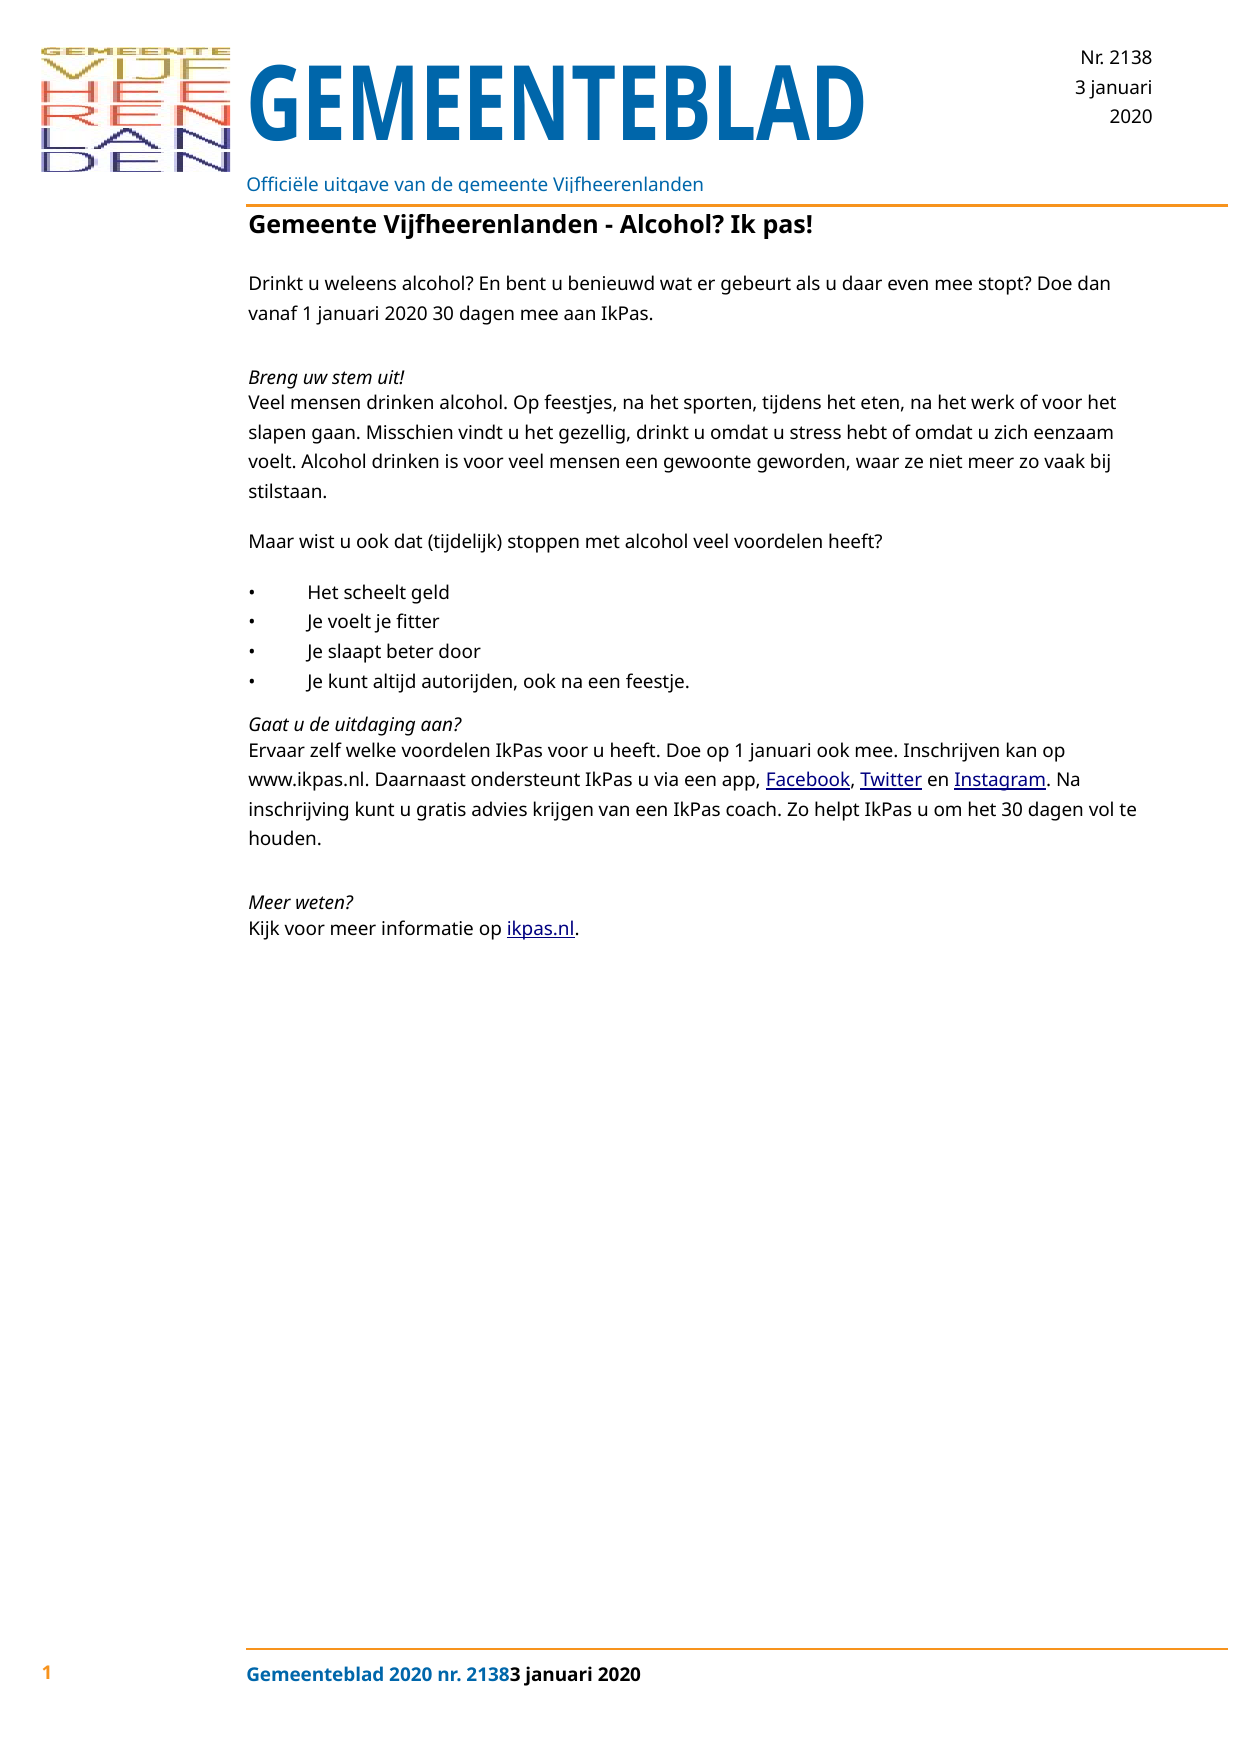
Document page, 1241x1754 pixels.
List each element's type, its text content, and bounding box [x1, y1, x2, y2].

text Veel mensen drinken alcohol. Op feestjes, na het sporten, tijdens het eten, na het werk of voor het slapen gaan. Misschien vindt u het gezellig, drinkt u omdat u stress hebt of omdat u zich eenzaam voelt. Alcohol drinken is voor veel mensen een gewoonte geworden, waar ze niet meer zo vaak bij stilstaan. [248, 389, 1152, 504]
text Kijk voor meer informatie op ikpas.nl. [248, 915, 1152, 941]
text Maar wist u ook dat (tijdelijk) stoppen met alcohol veel voordelen heeft? [248, 529, 1152, 554]
list Je kunt altijd autorijden, ook na een feestje. [248, 668, 1152, 694]
list Het scheelt geld [248, 579, 1152, 605]
text Breng uw stem uit! [248, 364, 1152, 389]
list Je voelt je fitter [248, 609, 1152, 634]
picture [41, 47, 231, 172]
text Meer weten? [248, 889, 1152, 915]
text Ervaar zelf welke voordelen IkPas voor u heeft. Doe op 1 januari ook mee. Inschrijven kan op www.ikpas.nl. Daarnaast ondersteunt IkPas u via een app, Facebook, Twitter en Instagram. Na inschrijving kunt u gratis advies krijgen van een IkPas coach. Zo helpt IkPas u om het 30 dagen vol te houden. [248, 737, 1152, 851]
text Gemeente Vijfheerenlanden - Alcohol? Ik pas! [248, 207, 1152, 241]
text Drinkt u weleens alcohol? En bent u benieuwd wat er gebeurt als u daar even mee stopt? Doe dan vanaf 1 januari 2020 30 dagen mee aan IkPas. [248, 270, 1152, 326]
list Je slaapt beter door [248, 638, 1152, 664]
text Gaat u de uitdaging aan? [248, 711, 1152, 737]
